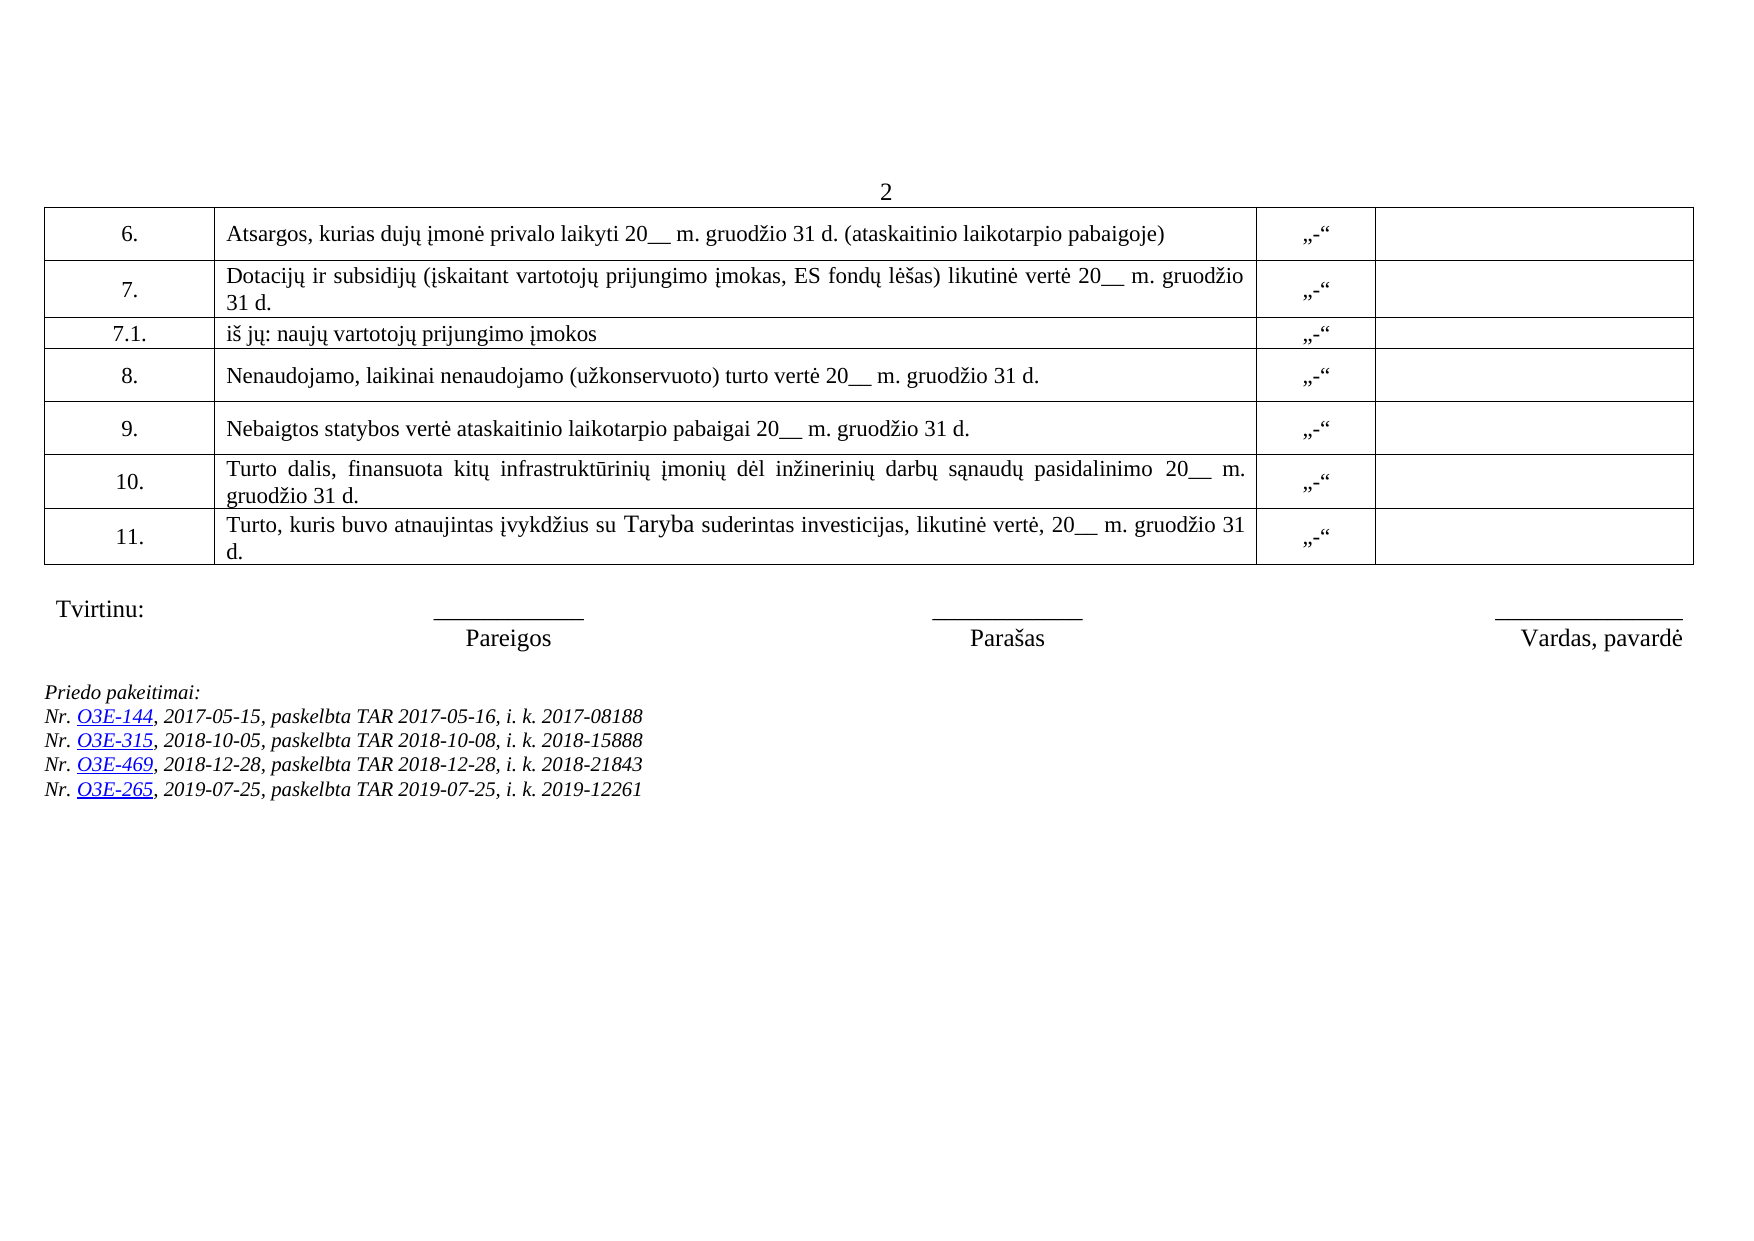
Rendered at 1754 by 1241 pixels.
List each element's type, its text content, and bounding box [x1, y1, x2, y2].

table_cell Turto dalis, finansuota kitų infrastruktūrinių įmonių dėl inžinerinių darbų sąnaudų pasidalinimo 20__ m. gruodžio 31 d. [215, 455, 1256, 508]
table_cell 10. [45, 455, 214, 508]
table_cell „-“ [1257, 261, 1375, 317]
table_cell Tvirtinu: [44, 565, 259, 651]
table_cell iš jų: naujų vartotojų prijungimo įmokos [215, 318, 1256, 348]
table_cell 8. [45, 349, 214, 401]
table_cell Nenaudojamo, laikinai nenaudojamo (užkonservuoto) turto vertė 20__ m. gruodžio 31 d. [215, 349, 1256, 401]
table_cell Nebaigtos statybos vertė ataskaitinio laikotarpio pabaigai 20__ m. gruodžio 31 d. [215, 402, 1256, 454]
table_cell „-“ [1257, 349, 1375, 401]
table_cell Atsargos, kurias dujų įmonė privalo laikyti 20__ m. gruodžio 31 d. (ataskaitinio laikotarpio pabaigoje) [215, 208, 1256, 260]
table_cell 7. [45, 261, 214, 317]
table_cell ____________ Parašas [758, 565, 1257, 651]
text Nr. O3E-315, 2018-10-05, paskelbta TAR 2018-10-08, i. k. 2018-15888 [44, 728, 1728, 752]
text Nr. O3E-469, 2018-12-28, paskelbta TAR 2018-12-28, i. k. 2018-21843 [44, 752, 1728, 776]
table_cell Dotacijų ir subsidijų (įskaitant vartotojų prijungimo įmokas, ES fondų lėšas) likutinė vertė 20__ m. gruodžio 31 d. [215, 261, 1256, 317]
table_cell „-“ [1257, 318, 1375, 348]
table_cell _______________ Vardas, pavardė [1257, 565, 1694, 651]
table_cell [1376, 455, 1693, 508]
table_cell [1376, 318, 1693, 348]
table_cell „-“ [1257, 509, 1375, 564]
table_cell 7.1. [45, 318, 214, 348]
table_cell „-“ [1257, 208, 1375, 260]
table_cell Turto, kuris buvo atnaujintas įvykdžius su Taryba suderintas investicijas, likutinė vertė, 20__ m. gruodžio 31 d. [215, 509, 1256, 564]
table_cell 11. [45, 509, 214, 564]
table_cell ____________ Pareigos [259, 565, 758, 651]
table_cell 6. [45, 208, 214, 260]
table_cell [1376, 349, 1693, 401]
table_cell [1376, 208, 1693, 260]
table_cell [1376, 402, 1693, 454]
text Priedo pakeitimai: [44, 680, 1728, 704]
table_cell [1376, 261, 1693, 317]
text Nr. O3E-265, 2019-07-25, paskelbta TAR 2019-07-25, i. k. 2019-12261 [44, 776, 1728, 801]
table_cell 9. [45, 402, 214, 454]
table_cell „-“ [1257, 455, 1375, 508]
table_cell [1376, 509, 1693, 564]
text Nr. O3E-144, 2017-05-15, paskelbta TAR 2017-05-16, i. k. 2017-08188 [44, 704, 1728, 728]
table_cell „-“ [1257, 402, 1375, 454]
